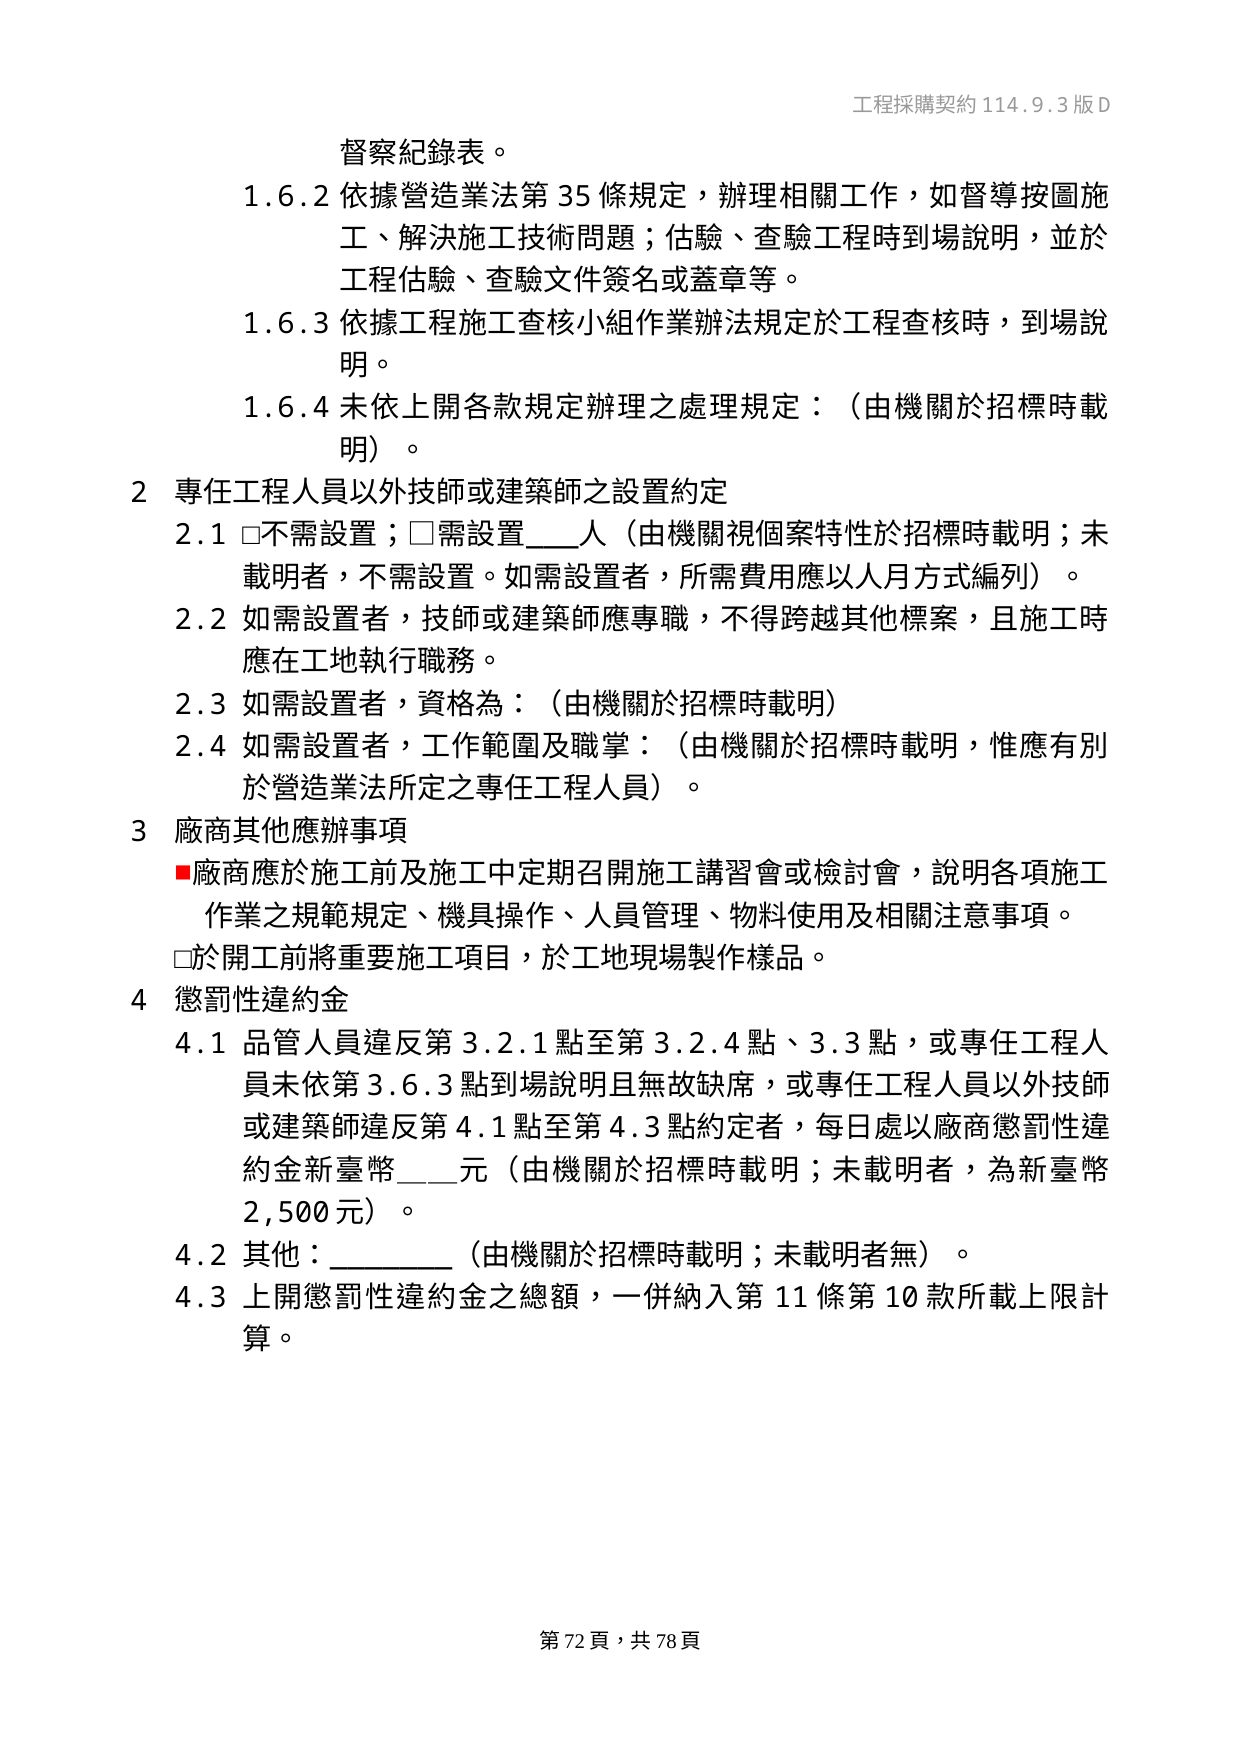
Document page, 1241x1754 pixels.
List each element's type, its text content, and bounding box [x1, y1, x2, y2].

list 專任工程人員以外技師或建築師之設置約定 [130, 468, 1110, 511]
list 懲罰性違約金 [130, 977, 1110, 1019]
list 廠商其他應辦事項 [130, 807, 1110, 850]
list 如需設置者，資格為：（由機關於招標時載明） [174, 680, 1110, 723]
text □於開工前將重要施工項目，於工地現場製作樣品。 [174, 934, 1110, 977]
list 品管人員違反第3.2.1點至第3.2.4點、3.3點，或專任工程人員未依第3.6.3點到場說明且無故缺席，或專任工程人員以外技師或建築師違反第4.1點至第4.3點約定者，每日處以廠商懲罰性違約金新臺幣＿＿元（由機關於招標時載明；未載明者，為新臺幣2,500元）。 [174, 1019, 1110, 1231]
text ■廠商應於施工前及施工中定期召開施工講習會或檢討會，說明各項施工作業之規範規定、機具操作、人員管理、物料使用及相關注意事項。 [174, 850, 1110, 934]
list 如需設置者，工作範圍及職掌：（由機關於招標時載明，惟應有別於營造業法所定之專任工程人員）。 [174, 723, 1110, 807]
list 其他：_______（由機關於招標時載明；未載明者無）。 [174, 1231, 1110, 1273]
list 督察紀錄表。 [242, 130, 1110, 172]
list 未依上開各款規定辦理之處理規定：（由機關於招標時載明）。 [242, 384, 1110, 468]
list 上開懲罰性違約金之總額，一併納入第11條第10款所載上限計算。 [174, 1273, 1110, 1358]
list 如需設置者，技師或建築師應專職，不得跨越其他標案，且施工時應在工地執行職務。 [174, 596, 1110, 680]
list □不需設置；□需設置___人（由機關視個案特性於招標時載明；未載明者，不需設置。如需設置者，所需費用應以人月方式編列）。 [174, 511, 1110, 596]
list 依據工程施工查核小組作業辦法規定於工程查核時，到場說明。 [242, 299, 1110, 384]
list 依據營造業法第35條規定，辦理相關工作，如督導按圖施工、解決施工技術問題；估驗、查驗工程時到場說明，並於工程估驗、查驗文件簽名或蓋章等。 [242, 172, 1110, 299]
